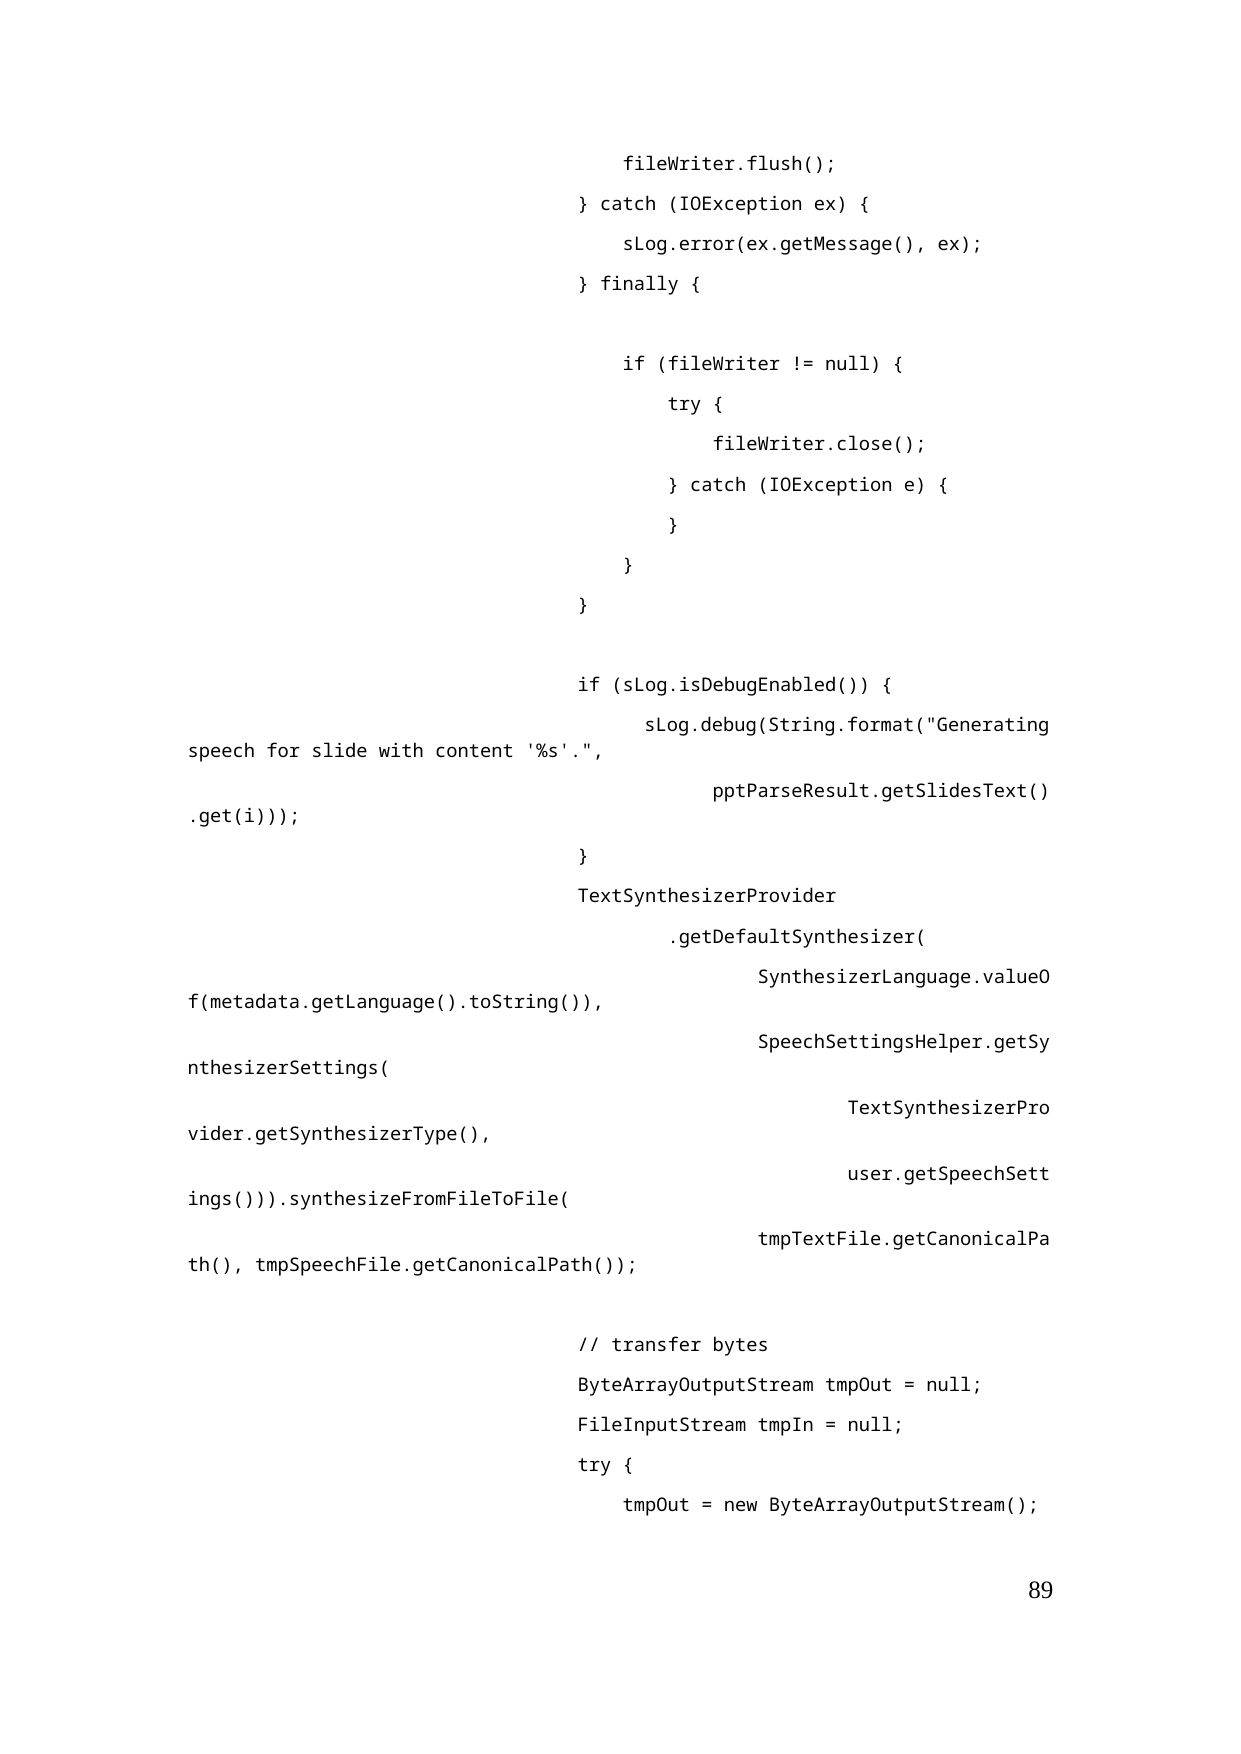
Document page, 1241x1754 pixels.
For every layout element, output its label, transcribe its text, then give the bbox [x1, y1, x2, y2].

text .getDefaultSynthesizer( [187, 923, 1053, 948]
text fileWriter.close(); [187, 431, 1053, 456]
text TextSynthesizerProvider.getSynthesizerType(), [187, 1094, 1053, 1145]
text ByteArrayOutputStream tmpOut = null; [187, 1371, 1053, 1397]
text } catch (IOException e) { [187, 471, 1053, 496]
text } catch (IOException ex) { [187, 190, 1053, 216]
text // transfer bytes [187, 1331, 1053, 1357]
text sLog.debug(String.format("Generating speech for slide with content '%s'.", [187, 711, 1053, 762]
text } [187, 843, 1053, 868]
text if (sLog.isDebugEnabled()) { [187, 671, 1053, 697]
text pptParseResult.getSlidesText().get(i))); [187, 777, 1053, 828]
text } [187, 511, 1053, 536]
text tmpTextFile.getCanonicalPath(), tmpSpeechFile.getCanonicalPath()); [187, 1226, 1053, 1277]
text try { [187, 391, 1053, 416]
text } finally { [187, 270, 1053, 296]
text SpeechSettingsHelper.getSynthesizerSettings( [187, 1029, 1053, 1080]
text fileWriter.flush(); [187, 150, 1053, 176]
text sLog.error(ex.getMessage(), ex); [187, 230, 1053, 256]
text tmpOut = new ByteArrayOutputStream(); [187, 1492, 1053, 1517]
text } [187, 551, 1053, 577]
text if (fileWriter != null) { [187, 351, 1053, 376]
text } [187, 591, 1053, 617]
text user.getSpeechSettings())).synthesizeFromFileToFile( [187, 1160, 1053, 1211]
text try { [187, 1452, 1053, 1477]
text TextSynthesizerProvider [187, 883, 1053, 908]
text FileInputStream tmpIn = null; [187, 1411, 1053, 1437]
text SynthesizerLanguage.valueOf(metadata.getLanguage().toString()), [187, 963, 1053, 1014]
